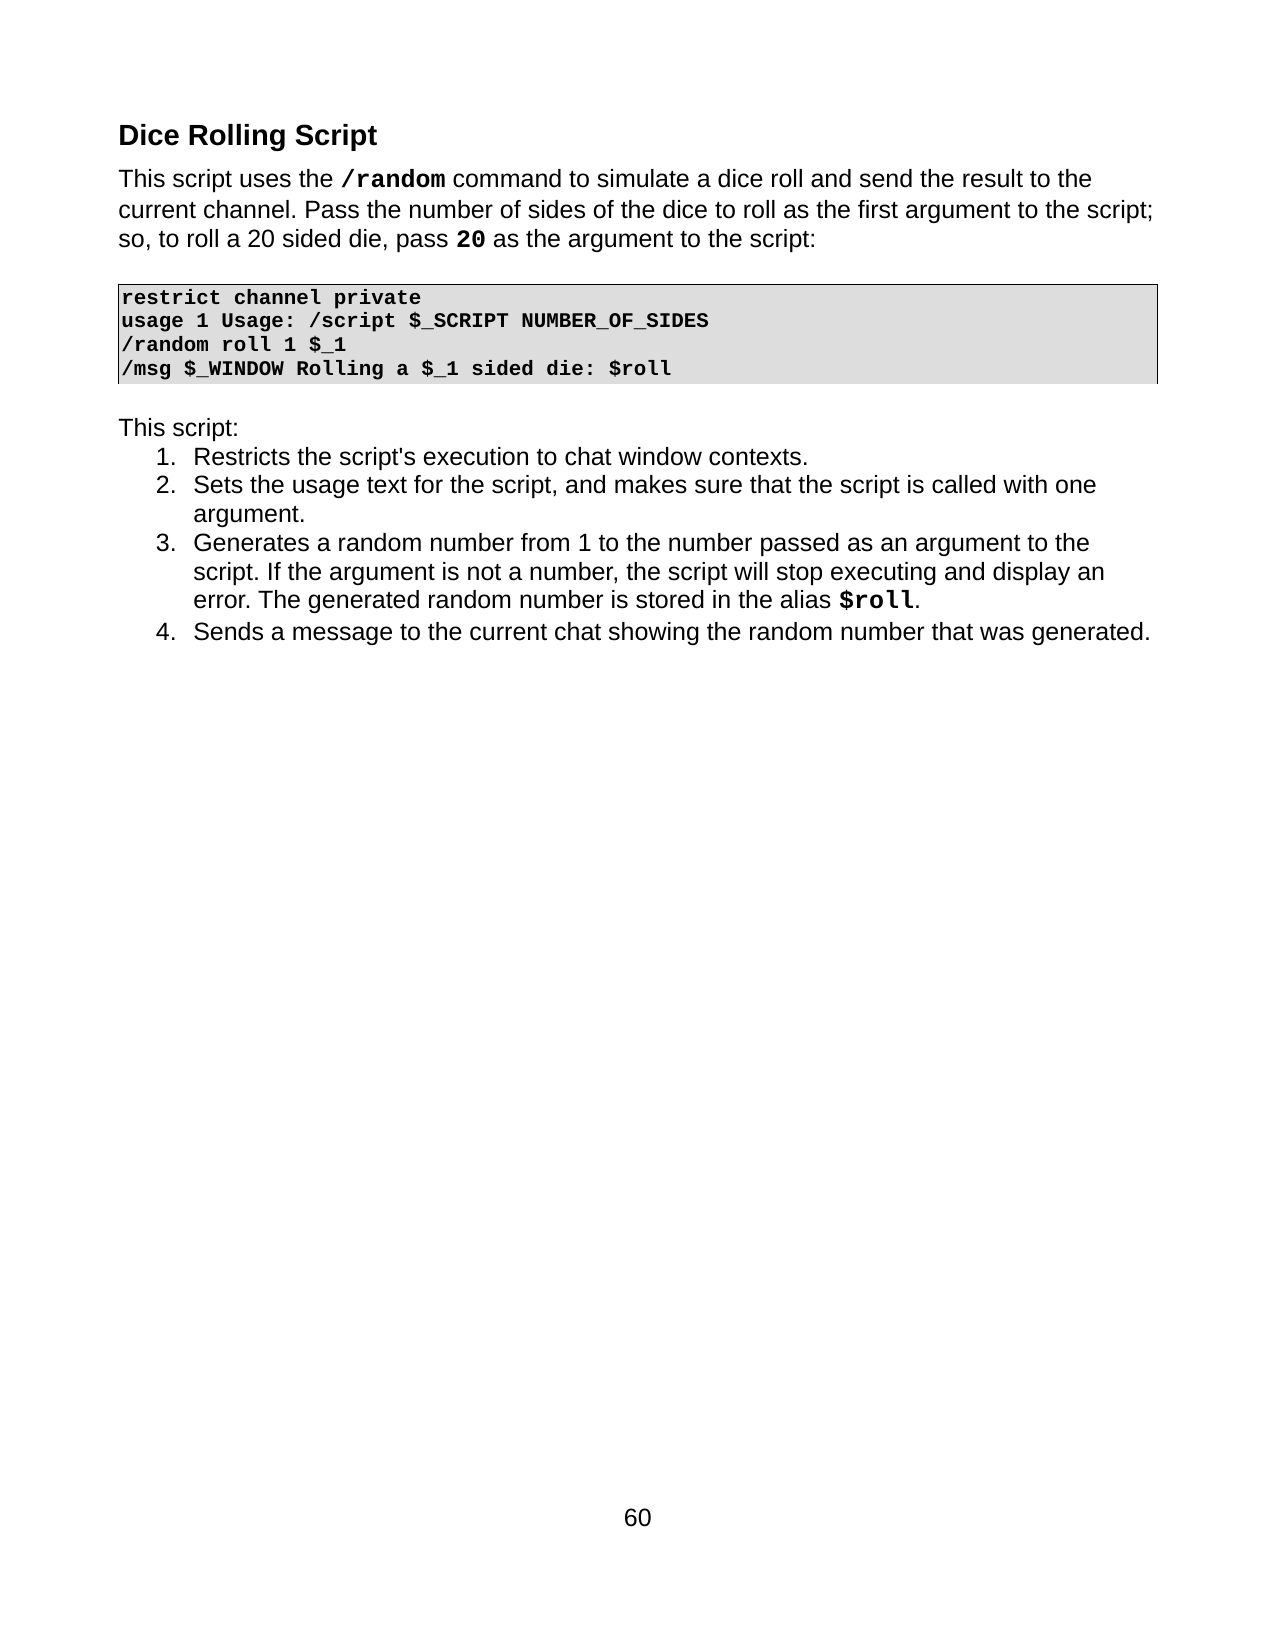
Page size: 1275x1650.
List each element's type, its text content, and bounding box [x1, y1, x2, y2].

text This script: [118, 413, 1157, 442]
table_header restrict channel private usage 1 Usage: /script $_SCRIPT NUMBER_OF_SIDES /random roll 1 $_1 /msg $_WINDOW Rolling a $_1 sided die: $roll [119, 285, 1157, 384]
text This script uses the /random command to simulate a dice roll and send the result to the current channel. Pass the number of sides of the dice to roll as the first argument to the script; so, to roll a 20 sided die, pass 20 as the argument to the script: [118, 164, 1157, 255]
list Sends a message to the current chat showing the random number that was generated. [156, 616, 1157, 645]
list Sets the usage text for the script, and makes sure that the script is called with one argument. [156, 471, 1157, 528]
list Generates a random number from 1 to the number passed as an argument to the script. If the argument is not a number, the script will stop executing and display an error. The generated random number is stored in the alias $roll. [156, 528, 1157, 616]
list Restricts the script's execution to chat window contexts. [156, 442, 1157, 471]
subtitle Dice Rolling Script [118, 118, 1157, 152]
